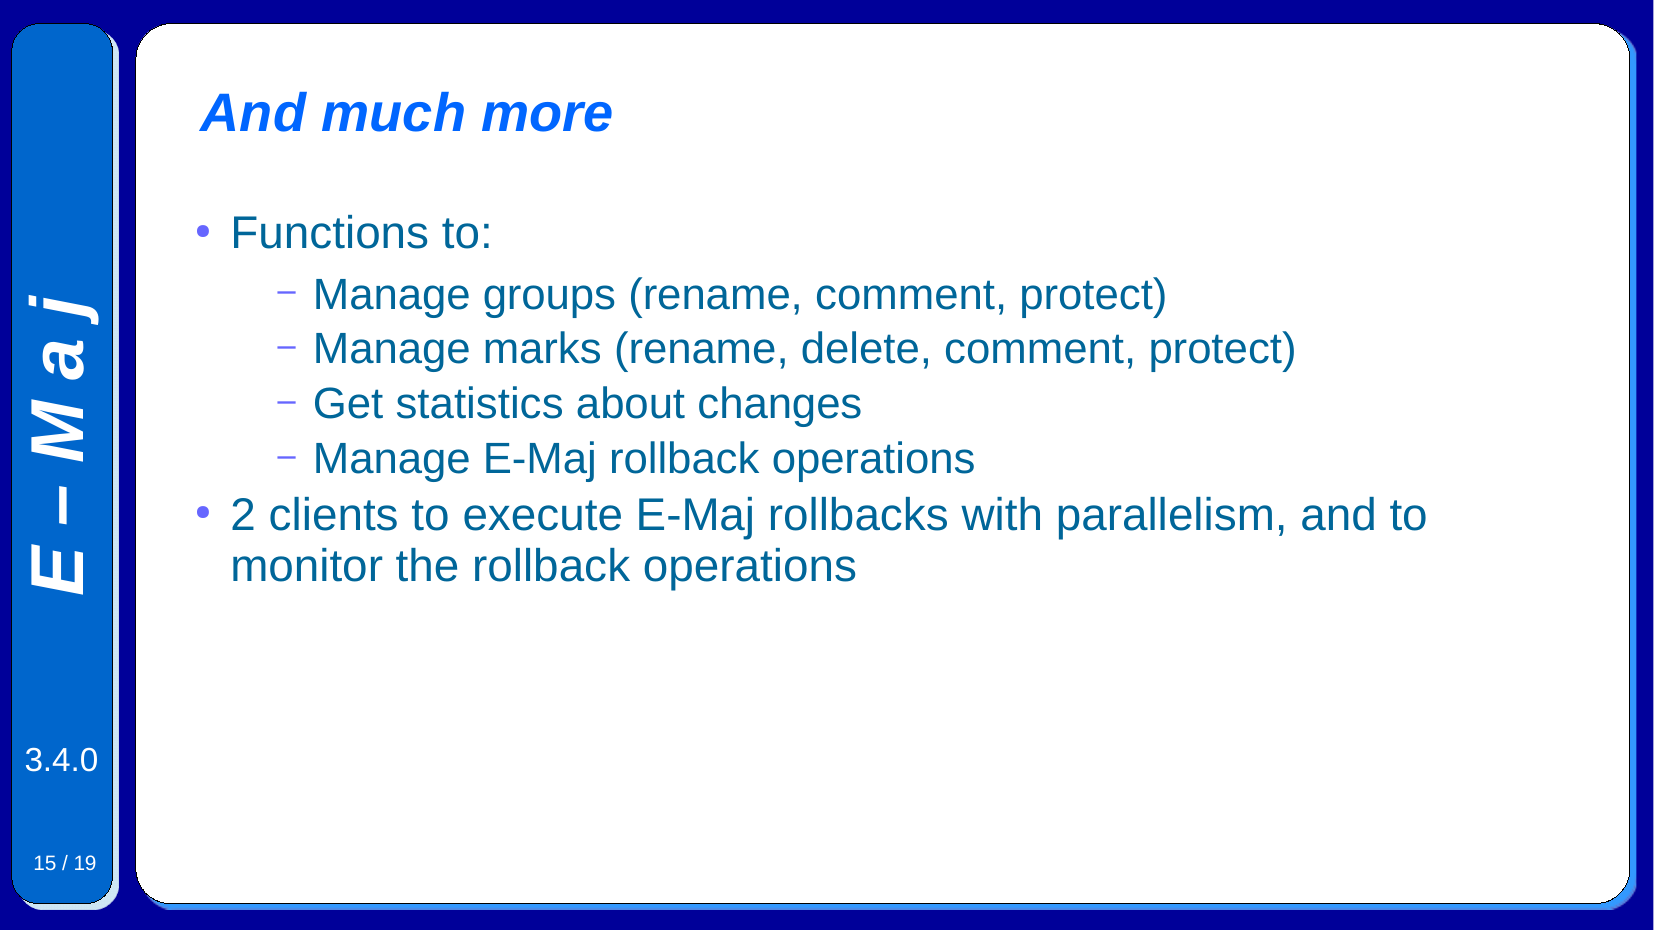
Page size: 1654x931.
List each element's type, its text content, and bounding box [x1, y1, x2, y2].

title And much more [200, 34, 1575, 191]
list Functions to: Manage groups (rename, comment, protect) Manage marks (rename, delete, comment, protect) Get statistics about changes Manage E-Maj rollback operations 2 clients to execute E-Maj rollbacks with parallelism, and to monitor the rollback operations [177, 206, 1587, 827]
